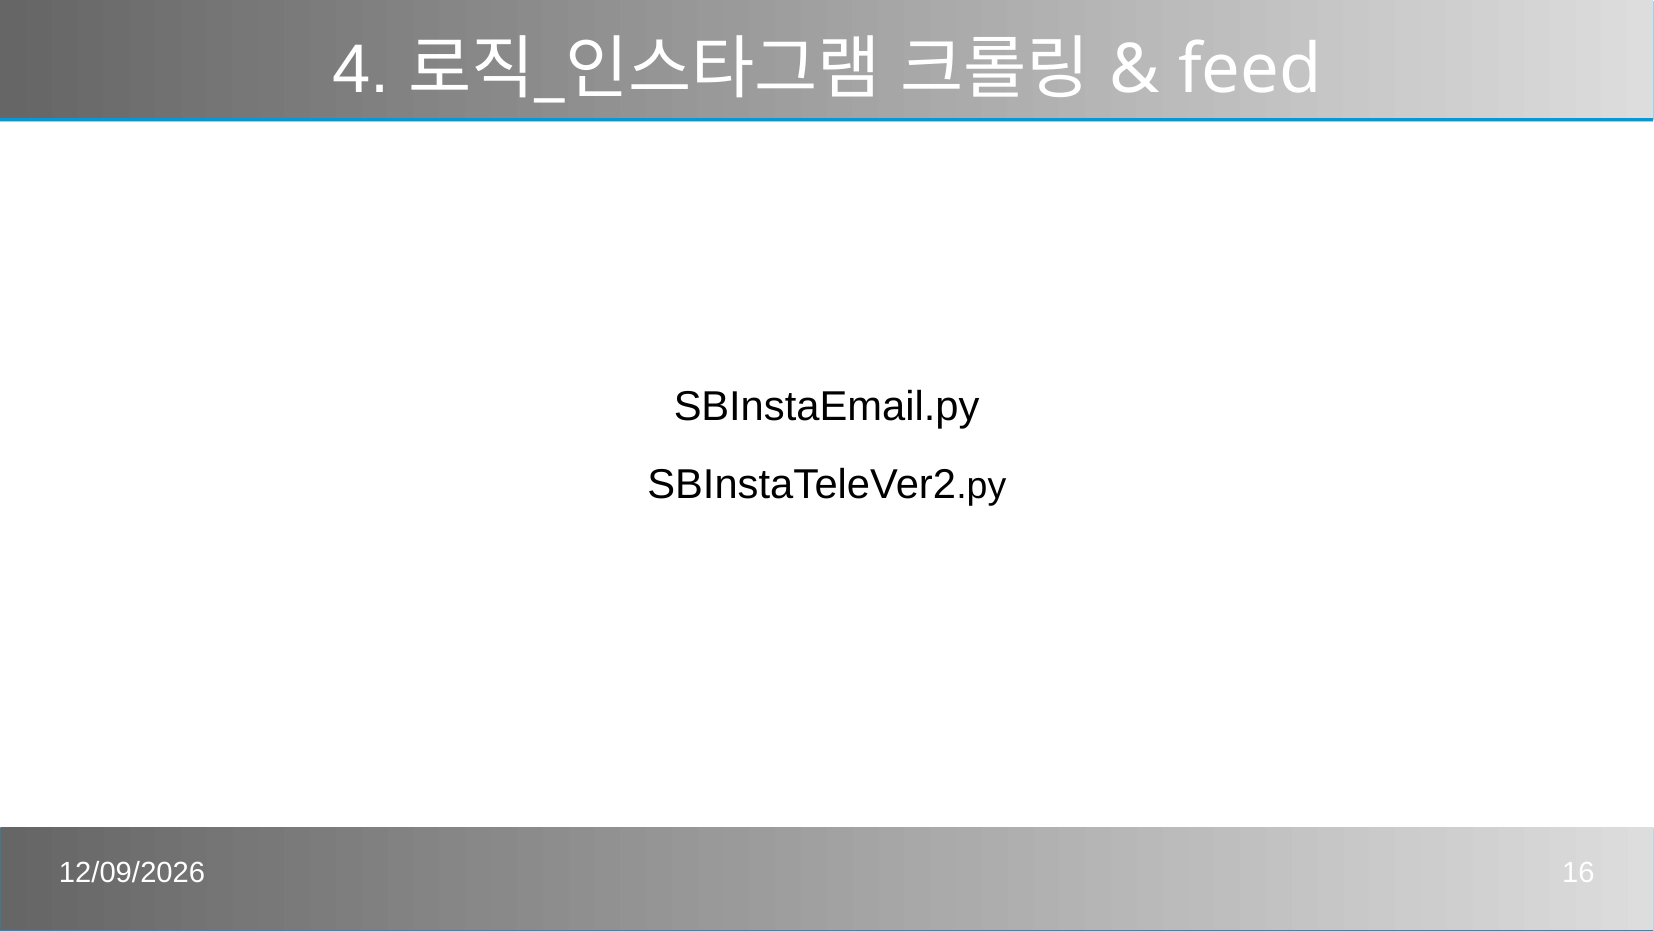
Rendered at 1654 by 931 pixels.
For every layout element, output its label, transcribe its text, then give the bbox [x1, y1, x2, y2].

title 4. 로직_인스타그램 크롤링 & feed [58, 22, 1595, 103]
text_box SBInstaTeleVer2.py [604, 453, 1049, 537]
text_box SBInstaEmail.py [588, 374, 1066, 473]
